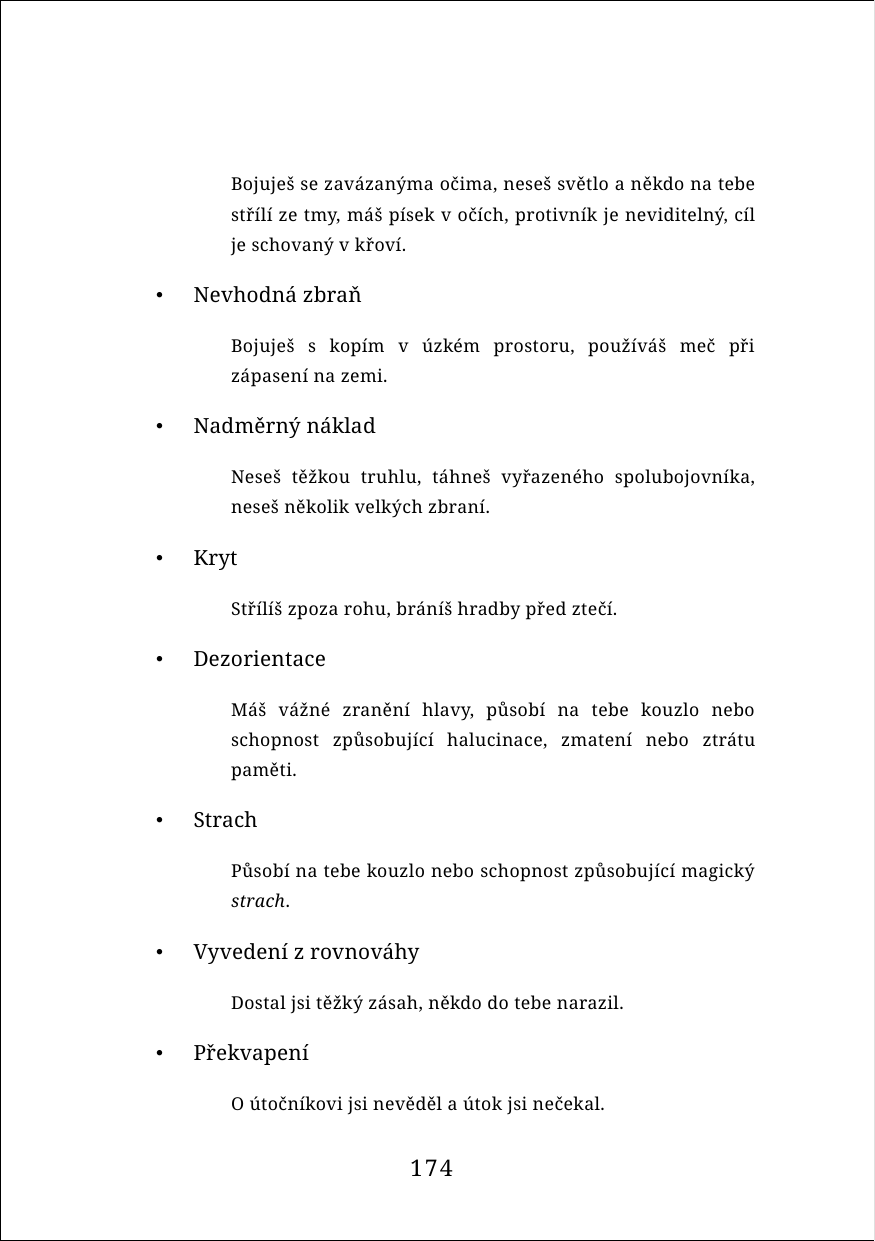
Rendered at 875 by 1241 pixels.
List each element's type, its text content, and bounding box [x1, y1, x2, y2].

list Neseš těžkou truhlu, táhneš vyřazeného spolubojovníka, neseš několik velkých zbraní. [193, 465, 756, 519]
list Dostal jsi těžký zásah, někdo do tebe narazil. [193, 990, 756, 1014]
list Máš vážné zranění hlavy, působí na tebe kouzlo nebo schopnost způsobující halucinace, zmatení nebo ztrátu paměti. [193, 697, 756, 782]
list O útočníkovi jsi nevěděl a útok jsi nečekal. [193, 1091, 756, 1115]
list Střílíš zpoza rohu, bráníš hradby před ztečí. [193, 596, 756, 620]
list Bojuješ s kopím v úzkém prostoru, používáš meč při zápasení na zemi. [193, 333, 756, 388]
list Kryt [156, 543, 756, 571]
list Dezorientace [156, 644, 756, 672]
list Nadměrný náklad [156, 411, 756, 440]
list Působí na tebe kouzlo nebo schopnost způsobující magický strach. [193, 859, 756, 913]
list Bojuješ se zavázanýma očima, neseš světlo a někdo na tebe střílí ze tmy, máš písek v očích, protivník je neviditelný, cíl je schovaný v křoví. [193, 172, 756, 256]
list Překvapení [156, 1038, 756, 1066]
list Strach [156, 806, 756, 834]
list Vyvedení z rovnováhy [156, 937, 756, 965]
list Nevhodná zbraň [156, 280, 756, 308]
